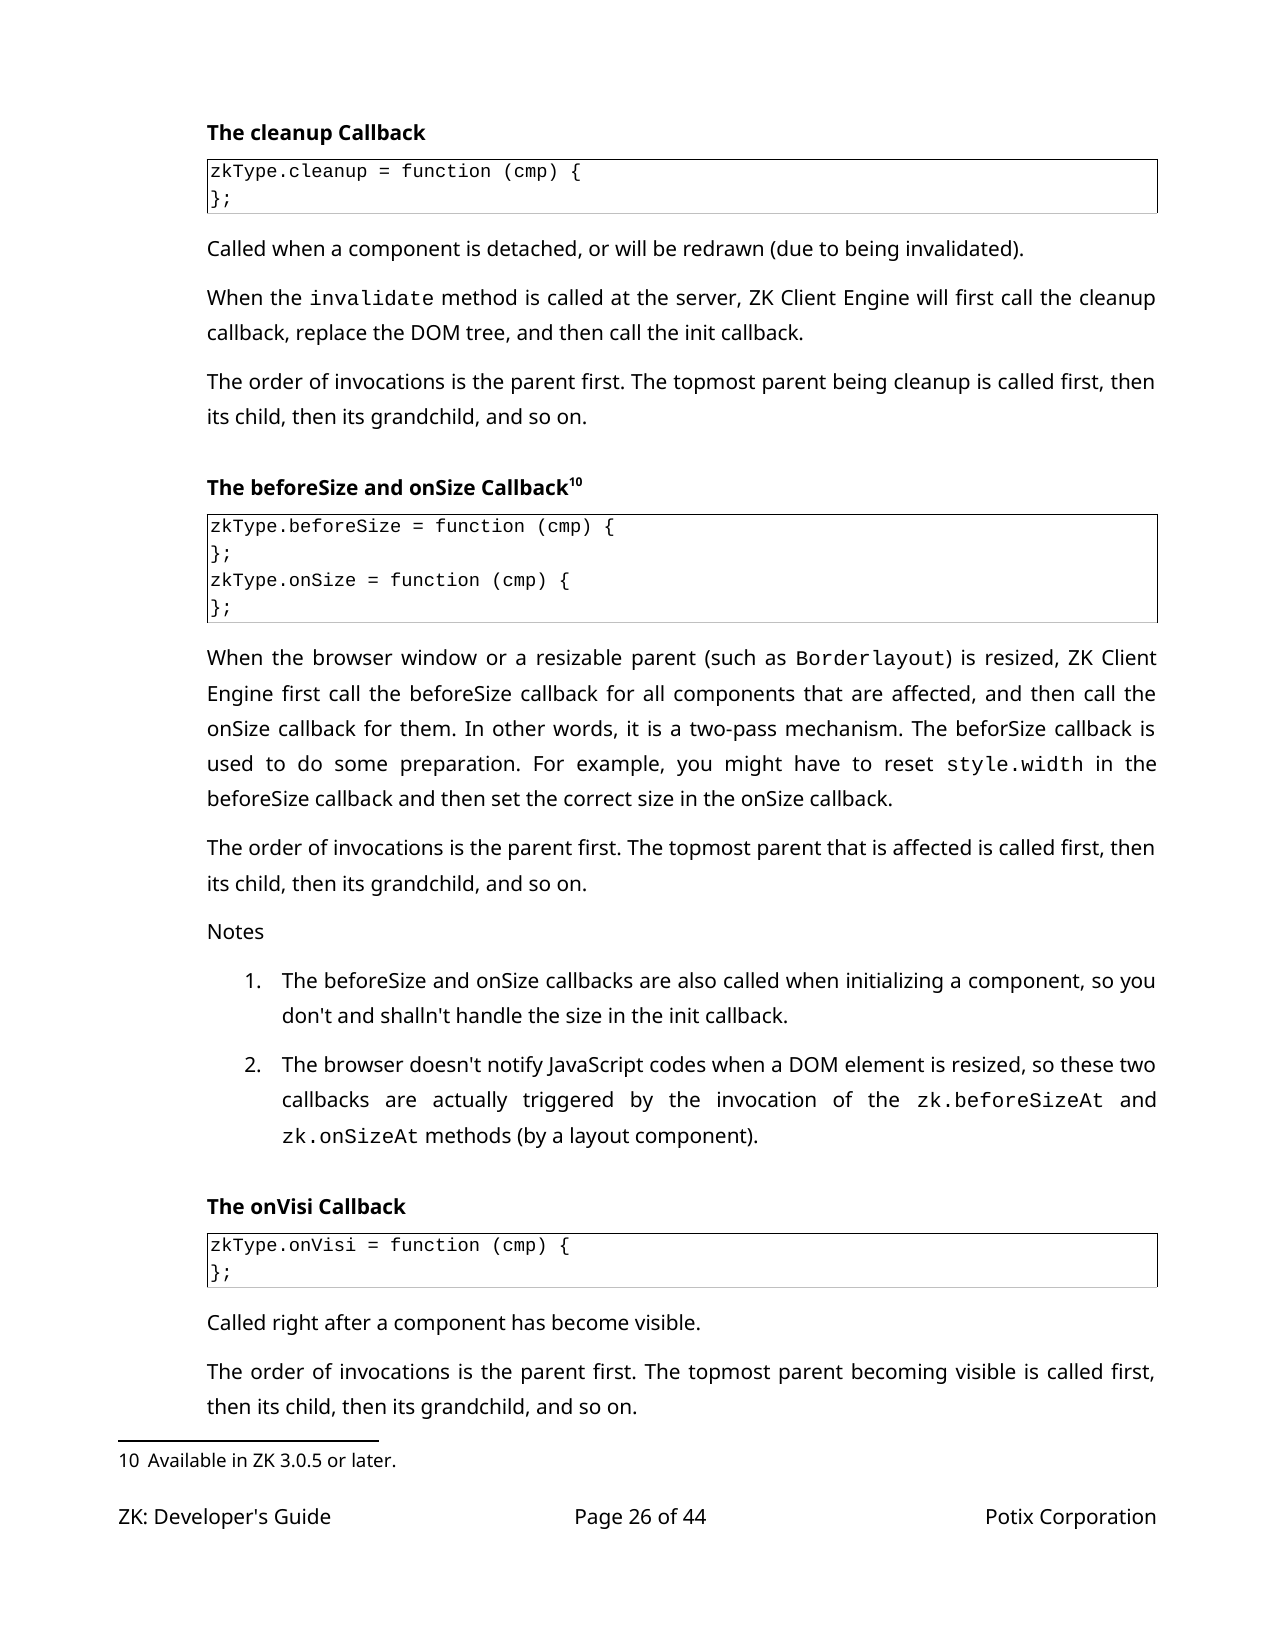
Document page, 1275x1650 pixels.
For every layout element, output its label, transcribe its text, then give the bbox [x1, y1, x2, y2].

text The order of invocations is the parent first. The topmost parent that is affected is called first, then its child, then its grandchild, and so on. [207, 833, 1157, 897]
text }; [208, 541, 1157, 565]
text }; [208, 186, 1157, 213]
text }; [208, 595, 1157, 622]
text zkType.beforeSize = function (cmp) { [208, 515, 1157, 538]
text The order of invocations is the parent first. The topmost parent being cleanup is called first, then its child, then its grandchild, and so on. [207, 367, 1157, 431]
subtitle The onVisi Callback [207, 1192, 1157, 1220]
text When the browser window or a resizable parent (such as Borderlayout) is resized, ZK Client Engine first call the beforeSize callback for all components that are affected, and then call the onSize callback for them. In other words, it is a two-pass mechanism. The beforSize callback is used to do some preparation. For example, you might have to reset style.width in the beforeSize callback and then set the correct size in the onSize callback. [207, 643, 1157, 813]
subtitle The beforeSize and onSize Callback [207, 473, 1157, 501]
text Notes [207, 917, 1157, 946]
text zkType.cleanup = function (cmp) { [208, 160, 1157, 183]
text Called right after a component has become visible. [207, 1308, 1157, 1336]
text zkType.onSize = function (cmp) { [208, 568, 1157, 592]
text Available in ZK 3.0.5 or later. [118, 1447, 1157, 1473]
text The order of invocations is the parent first. The topmost parent becoming visible is called first, then its child, then its grandchild, and so on. [207, 1357, 1157, 1420]
text zkType.onVisi = function (cmp) { [208, 1234, 1157, 1257]
subtitle The cleanup Callback [207, 118, 1157, 146]
text When the invalidate method is called at the server, ZK Client Engine will first call the cleanup callback, replace the DOM tree, and then call the init callback. [207, 283, 1157, 346]
list The browser doesn't notify JavaScript codes when a DOM element is resized, so these two callbacks are actually triggered by the invocation of the zk.beforeSizeAt and zk.onSizeAt methods (by a layout component). [244, 1050, 1157, 1150]
text Called when a component is detached, or will be redrawn (due to being invalidated). [207, 234, 1157, 262]
text }; [208, 1260, 1157, 1287]
list The beforeSize and onSize callbacks are also called when initializing a component, so you don't and shalln't handle the size in the init callback. [244, 966, 1157, 1030]
